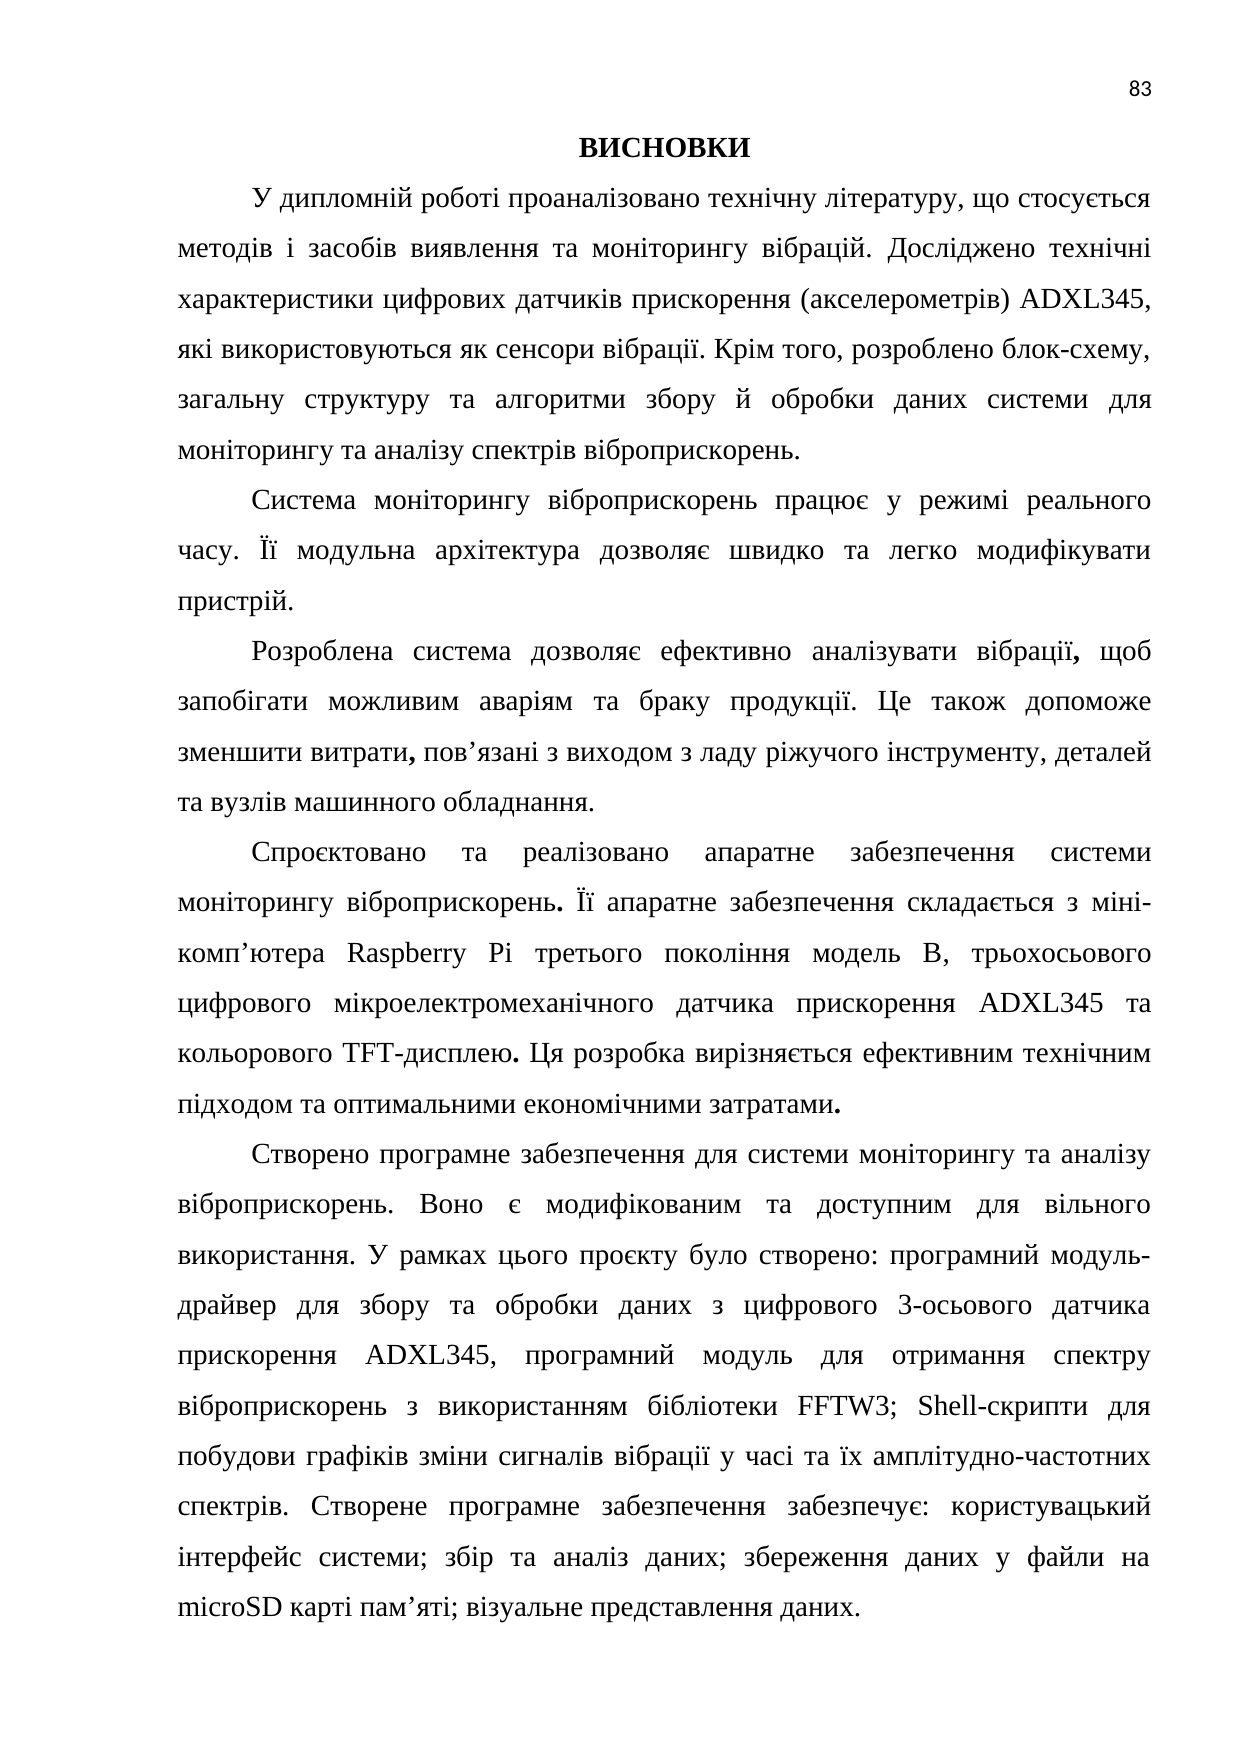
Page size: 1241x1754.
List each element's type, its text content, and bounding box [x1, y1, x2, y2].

text У дипломній роботі проаналізовано технічну літературу, що стосується методів і засобів виявлення та моніторингу вібрацій. Досліджено технічні характеристики цифрових датчиків прискорення (акселерометрів) ADXL345, які використовуються як сенсори вібрації. Крім того, розроблено блок-схему, загальну структуру та алгоритми збору й обробки даних системи для моніторингу та аналізу спектрів віброприскорень. [177, 180, 1152, 465]
text Система моніторингу віброприскорень працює у режимі реального часу. Її модульна архітектура дозволяє швидко та легко модифікувати пристрій. [177, 482, 1152, 616]
text Розроблена система дозволяє ефективно аналізувати вібрації, щоб запобігати можливим аваріям та браку продукції. Це також допоможе зменшити витрати, пов’язані з виходом з ладу ріжучого інструменту, деталей та вузлів машинного обладнання. [177, 633, 1152, 817]
text Створено програмне забезпечення для системи моніторингу та аналізу віброприскорень. Воно є модифікованим та доступним для вільного використання. У рамках цього проєкту було створено: програмний модуль-драйвер для збору та обробки даних з цифрового 3-осьового датчика прискорення ADXL345, програмний модуль для отримання спектру віброприскорень з використанням бібліотеки FFTW3; Shell-скрипти для побудови графіків зміни сигналів вібрації у часі та їх амплітудно-частотних спектрів. Створене програмне забезпечення забезпечує: користувацький інтерфейс системи; збір та аналіз даних; збереження даних у файли на microSD карті пам’яті; візуальне представлення даних. [177, 1136, 1152, 1622]
subtitle Висновки [177, 130, 1152, 163]
text Спроєктовано та реалізовано апаратне забезпечення системи моніторингу віброприскорень. Її апаратне забезпечення складається з міні-комп’ютера Raspberry Pi третього покоління модель B, трьохосьового цифрового мікроелектромеханічного датчика прискорення ADXL345 та кольорового TFT-дисплею. Ця розробка вирізняється ефективним технічним підходом та оптимальними економічними затратами. [177, 834, 1152, 1119]
